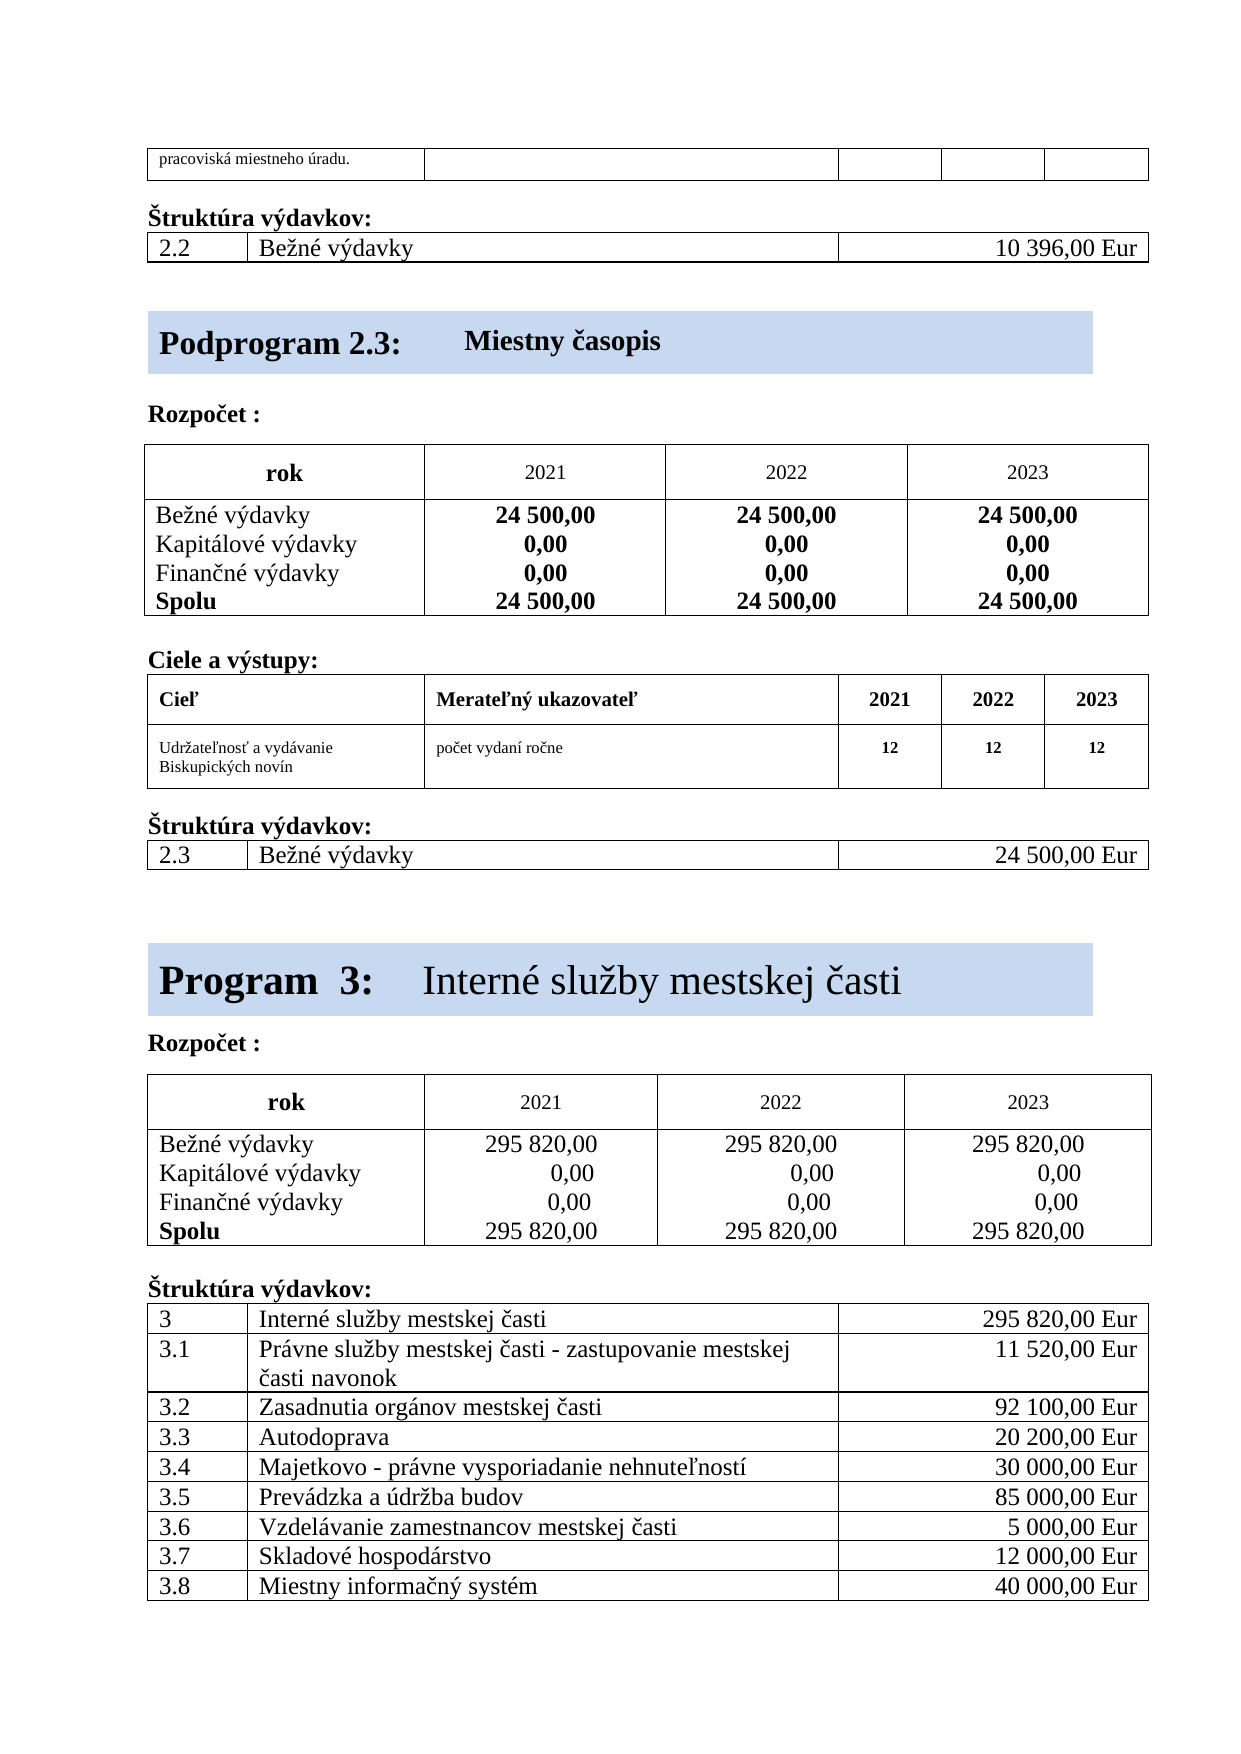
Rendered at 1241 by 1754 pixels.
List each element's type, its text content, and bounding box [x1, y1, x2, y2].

table_header 2022 [658, 1075, 904, 1128]
table_header rok [145, 445, 424, 499]
table_cell 40 000,00 Eur [839, 1571, 1148, 1600]
table_cell počet vydaní ročne [425, 725, 838, 788]
table_cell 11 520,00 Eur [839, 1334, 1148, 1391]
table_header 2.3 [148, 841, 247, 869]
table_cell Vzdelávanie zamestnancov mestskej časti [248, 1512, 838, 1540]
table_cell Prevádzka a údržba budov [248, 1482, 838, 1511]
table_cell Autodoprava [248, 1422, 838, 1451]
table_cell pracoviská miestneho úradu. [148, 149, 424, 180]
table_cell 24 500,00 0,00 0,00 24 500,00 [425, 500, 665, 615]
table_header Interné služby mestskej časti [248, 1304, 838, 1333]
table_cell 5 000,00 Eur [839, 1512, 1148, 1540]
table_header 2023 [908, 445, 1148, 499]
table_cell 3.3 [148, 1422, 247, 1451]
table_header 2021 [839, 675, 941, 724]
table_cell [839, 149, 941, 180]
table_cell 3.4 [148, 1452, 247, 1481]
table_cell Zasadnutia orgánov mestskej časti [248, 1393, 838, 1421]
table_header Podprogram 2.3: [148, 311, 453, 374]
table_cell 24 500,00 0,00 0,00 24 500,00 [666, 500, 907, 615]
table_header 2023 [1045, 675, 1148, 724]
table_cell 3.5 [148, 1482, 247, 1511]
table_cell 12 [942, 725, 1044, 788]
table_header Interné služby mestskej časti [411, 943, 1093, 1016]
table_cell 3.8 [148, 1571, 247, 1600]
table_cell Bežné výdavky Kapitálové výdavky Finančné výdavky Spolu [148, 1130, 424, 1244]
table_cell 295 820,00 0,00 0,00 295 820,00 [905, 1130, 1151, 1244]
table_header 2021 [425, 1075, 657, 1128]
table_cell 20 200,00 Eur [839, 1422, 1148, 1451]
table_cell 24 500,00 0,00 0,00 24 500,00 [908, 500, 1148, 615]
table_cell 3.6 [148, 1512, 247, 1540]
table_cell 3.1 [148, 1334, 247, 1391]
text Štruktúra výdavkov: [148, 1274, 1093, 1303]
table_cell 3.7 [148, 1541, 247, 1570]
table_header 2.2 [148, 233, 247, 261]
table_header rok [148, 1075, 424, 1128]
table_cell 30 000,00 Eur [839, 1452, 1148, 1481]
table_cell Udržateľnosť a vydávanie Biskupických novín [148, 725, 424, 788]
table_cell Majetkovo - právne vysporiadanie nehnuteľností [248, 1452, 838, 1481]
table_header 295 820,00 Eur [839, 1304, 1148, 1333]
table_cell [942, 149, 1044, 180]
text Rozpočet : [148, 399, 1093, 428]
table_cell 85 000,00 Eur [839, 1482, 1148, 1511]
table_cell 295 820,00 0,00 0,00 295 820,00 [658, 1130, 904, 1244]
table_header 10 396,00 Eur [839, 233, 1148, 261]
table_cell 12 000,00 Eur [839, 1541, 1148, 1570]
table_header Merateľný ukazovateľ [425, 675, 838, 724]
table_header Bežné výdavky [248, 841, 838, 869]
table_header Program 3: [148, 943, 411, 1016]
table_header 2022 [942, 675, 1044, 724]
table_cell 92 100,00 Eur [839, 1393, 1148, 1421]
table_cell Skladové hospodárstvo [248, 1541, 838, 1570]
table_header 2022 [666, 445, 907, 499]
table_cell Právne služby mestskej časti - zastupovanie mestskej časti navonok [248, 1334, 838, 1391]
table_header Bežné výdavky [248, 233, 838, 261]
text Štruktúra výdavkov: [148, 811, 1093, 839]
table_header Cieľ [148, 675, 424, 724]
table_cell [425, 149, 838, 180]
table_header 24 500,00 Eur [839, 841, 1148, 869]
table_cell [1045, 149, 1148, 180]
table_cell 12 [1045, 725, 1148, 788]
table_header Miestny časopis [453, 311, 1093, 374]
table_cell 295 820,00 0,00 0,00 295 820,00 [425, 1130, 657, 1244]
table_cell 3.2 [148, 1393, 247, 1421]
table_cell Miestny informačný systém [248, 1571, 838, 1600]
table_cell 12 [839, 725, 941, 788]
table_header 2021 [425, 445, 665, 499]
table_header 2023 [905, 1075, 1151, 1128]
text Štruktúra výdavkov: [148, 203, 1093, 232]
text Ciele a výstupy: [148, 645, 1093, 674]
table_cell Bežné výdavky Kapitálové výdavky Finančné výdavky Spolu [145, 500, 424, 615]
table_header 3 [148, 1304, 247, 1333]
text Rozpočet : [148, 1028, 1093, 1057]
